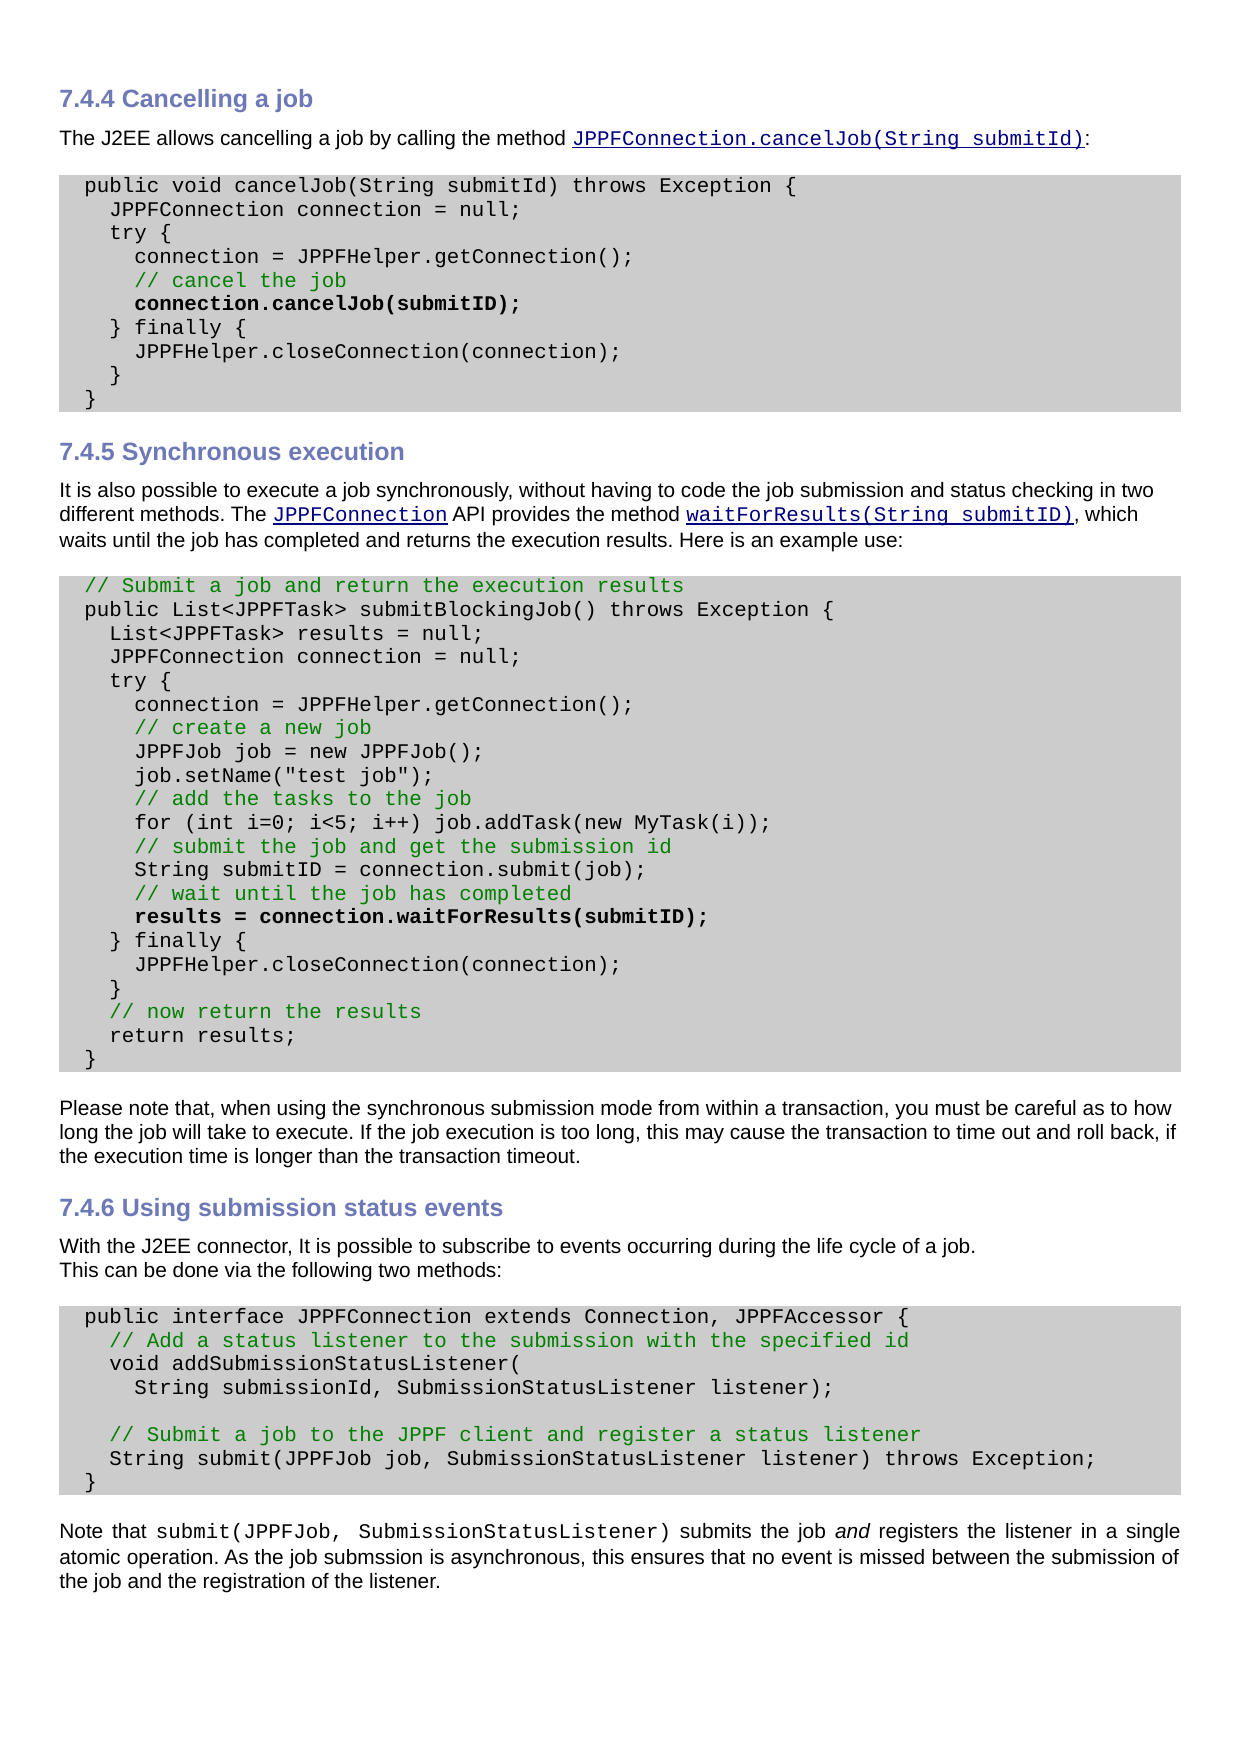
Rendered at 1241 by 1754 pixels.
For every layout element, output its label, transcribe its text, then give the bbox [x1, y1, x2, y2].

text try { [59, 670, 1181, 694]
text The J2EE allows cancelling a job by calling the method JPPFConnection.cancelJob(String submitId): [59, 125, 1181, 151]
text } [59, 388, 1181, 412]
text With the J2EE connector, It is possible to subscribe to events occurring during the life cycle of a job. [59, 1234, 1181, 1258]
text connection.cancelJob(submitID); [59, 293, 1181, 317]
text // Submit a job and return the execution results [59, 576, 1181, 599]
text It is also possible to execute a job synchronously, without having to code the job submission and status checking in two different methods. The JPPFConnection API provides the method waitForResults(String submitID), which waits until the job has completed and returns the execution results. Here is an example use: [59, 478, 1181, 552]
text String submit(JPPFJob job, SubmissionStatusListener listener) throws Exception; [59, 1448, 1181, 1472]
text for (int i=0; i<5; i++) job.addTask(new MyTask(i)); [59, 812, 1181, 836]
text Please note that, when using the synchronous submission mode from within a transaction, you must be careful as to how long the job will take to execute. If the job execution is too long, this may cause the transaction to time out and roll back, if the execution time is longer than the transaction timeout. [59, 1096, 1181, 1168]
text connection = JPPFHelper.getConnection(); [59, 694, 1181, 717]
text JPPFHelper.closeConnection(connection); [59, 954, 1181, 977]
text JPPFConnection connection = null; [59, 199, 1181, 222]
text JPPFConnection connection = null; [59, 646, 1181, 670]
text void addSubmissionStatusListener( [59, 1353, 1181, 1377]
text // submit the job and get the submission id [59, 836, 1181, 859]
text Note that submit(JPPFJob, SubmissionStatusListener) submits the job and registers the listener in a single atomic operation. As the job submssion is asynchronous, this ensures that no event is missed between the submission of the job and the registration of the listener. [59, 1519, 1181, 1593]
text // wait until the job has completed [59, 883, 1181, 907]
text // Submit a job to the JPPF client and register a status listener [59, 1424, 1181, 1448]
text // add the tasks to the job [59, 788, 1181, 812]
text // Add a status listener to the submission with the specified id [59, 1330, 1181, 1353]
subtitle Using submission status events [59, 1193, 1181, 1222]
text String submissionId, SubmissionStatusListener listener); [59, 1377, 1181, 1401]
text public List<JPPFTask> submitBlockingJob() throws Exception { [59, 599, 1181, 623]
subtitle Cancelling a job [59, 84, 1181, 113]
text public void cancelJob(String submitId) throws Exception { [59, 175, 1181, 199]
text } [59, 1472, 1181, 1495]
text return results; [59, 1025, 1181, 1048]
text } [59, 977, 1181, 1001]
text } finally { [59, 317, 1181, 341]
text JPPFHelper.closeConnection(connection); [59, 341, 1181, 364]
text } finally { [59, 930, 1181, 954]
text } [59, 1048, 1181, 1072]
text public interface JPPFConnection extends Connection, JPPFAccessor { [59, 1306, 1181, 1330]
text try { [59, 222, 1181, 246]
text } [59, 364, 1181, 388]
text String submitID = connection.submit(job); [59, 859, 1181, 883]
subtitle Synchronous execution [59, 437, 1181, 465]
text job.setName("test job"); [59, 765, 1181, 788]
text This can be done via the following two methods: [59, 1258, 1181, 1282]
text // cancel the job [59, 270, 1181, 293]
text results = connection.waitForResults(submitID); [59, 907, 1181, 930]
text connection = JPPFHelper.getConnection(); [59, 246, 1181, 270]
text // create a new job [59, 717, 1181, 741]
text // now return the results [59, 1001, 1181, 1025]
text JPPFJob job = new JPPFJob(); [59, 741, 1181, 765]
text List<JPPFTask> results = null; [59, 623, 1181, 646]
